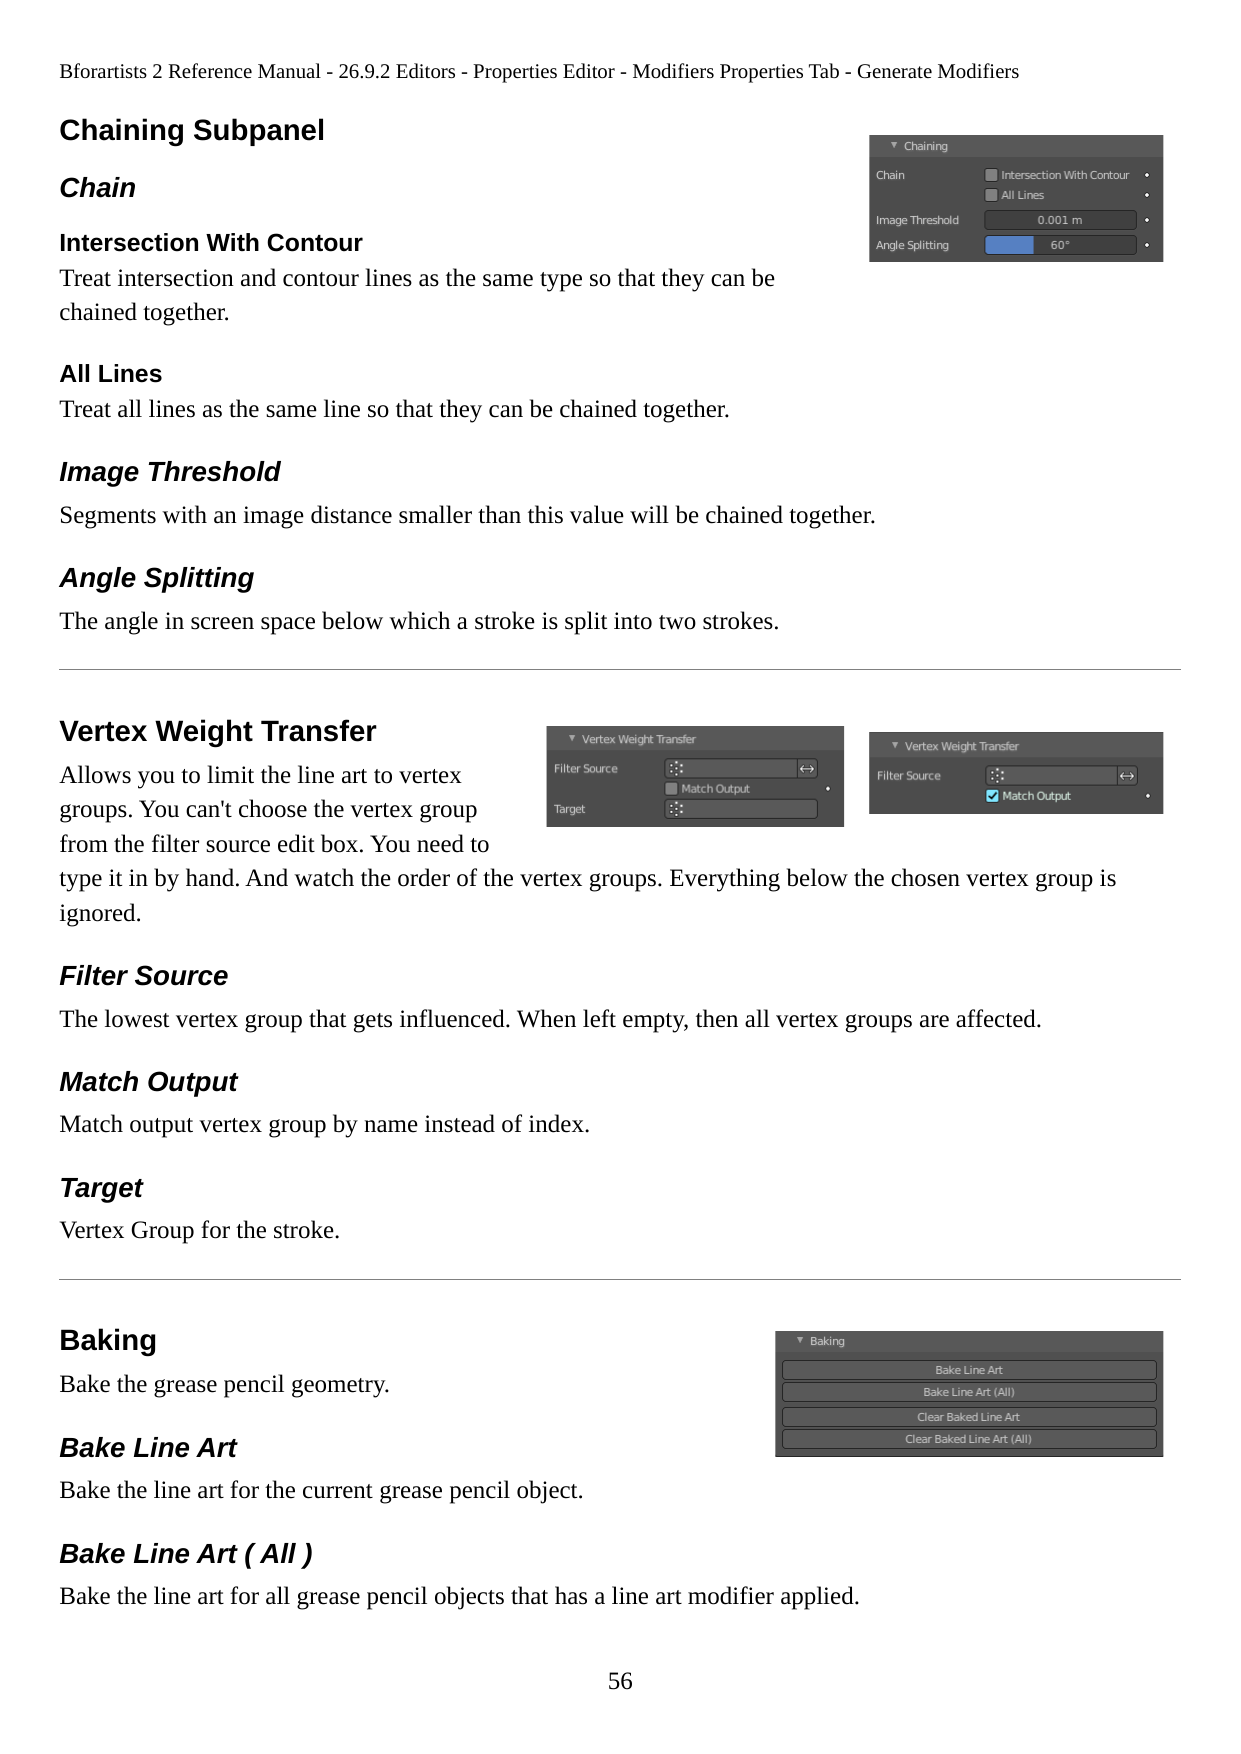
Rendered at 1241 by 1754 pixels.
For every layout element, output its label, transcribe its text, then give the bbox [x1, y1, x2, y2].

subtitle All Lines [59, 359, 1181, 388]
subtitle Intersection With Contour [59, 228, 869, 257]
subtitle Vertex Weight Transfer [59, 713, 1181, 747]
text Treat intersection and contour lines as the same type so that they can be chained together. [59, 263, 1181, 326]
text Vertex Group for the stroke. [59, 1216, 1181, 1244]
picture [869, 732, 1164, 814]
text Bake the line art for all grease pencil objects that has a line art modifier applied. [59, 1581, 1181, 1610]
subtitle Filter Source [59, 959, 1181, 991]
subtitle Angle Splitting [59, 561, 1181, 593]
picture [546, 726, 845, 827]
text The lowest vertex group that gets influenced. When left empty, then all vertex groups are affected. [59, 1004, 1181, 1032]
subtitle [1164, 171, 1181, 203]
picture [869, 135, 1164, 262]
text The angle in screen space below which a stroke is split into two strokes. [59, 606, 1181, 634]
subtitle Bake Line Art ( All ) [59, 1537, 1181, 1569]
subtitle Target [59, 1171, 1181, 1203]
text Bake the grease pencil geometry. [59, 1369, 775, 1398]
text Match output vertex group by name instead of index. [59, 1109, 1181, 1138]
picture [775, 1331, 1164, 1457]
text Allows you to limit the line art to vertex groups. You can't choose the vertex group from the filter source edit box. You need to type it in by hand. And watch the order of the vertex groups. Everything below the chosen vertex group is ignored. [59, 827, 1181, 926]
text Treat all lines as the same line so that they can be chained together. [59, 394, 1181, 423]
text Segments with an image distance smaller than this value will be chained together. [59, 500, 1181, 528]
text Bake the line art for the current grease pencil object. [59, 1476, 1181, 1504]
subtitle Match Output [59, 1065, 1181, 1097]
subtitle Image Threshold [59, 455, 1181, 487]
subtitle Baking [59, 1323, 1181, 1357]
subtitle Bake Line Art [59, 1431, 1181, 1463]
subtitle Chain [59, 171, 869, 203]
subtitle Chaining Subpanel [59, 113, 1181, 146]
